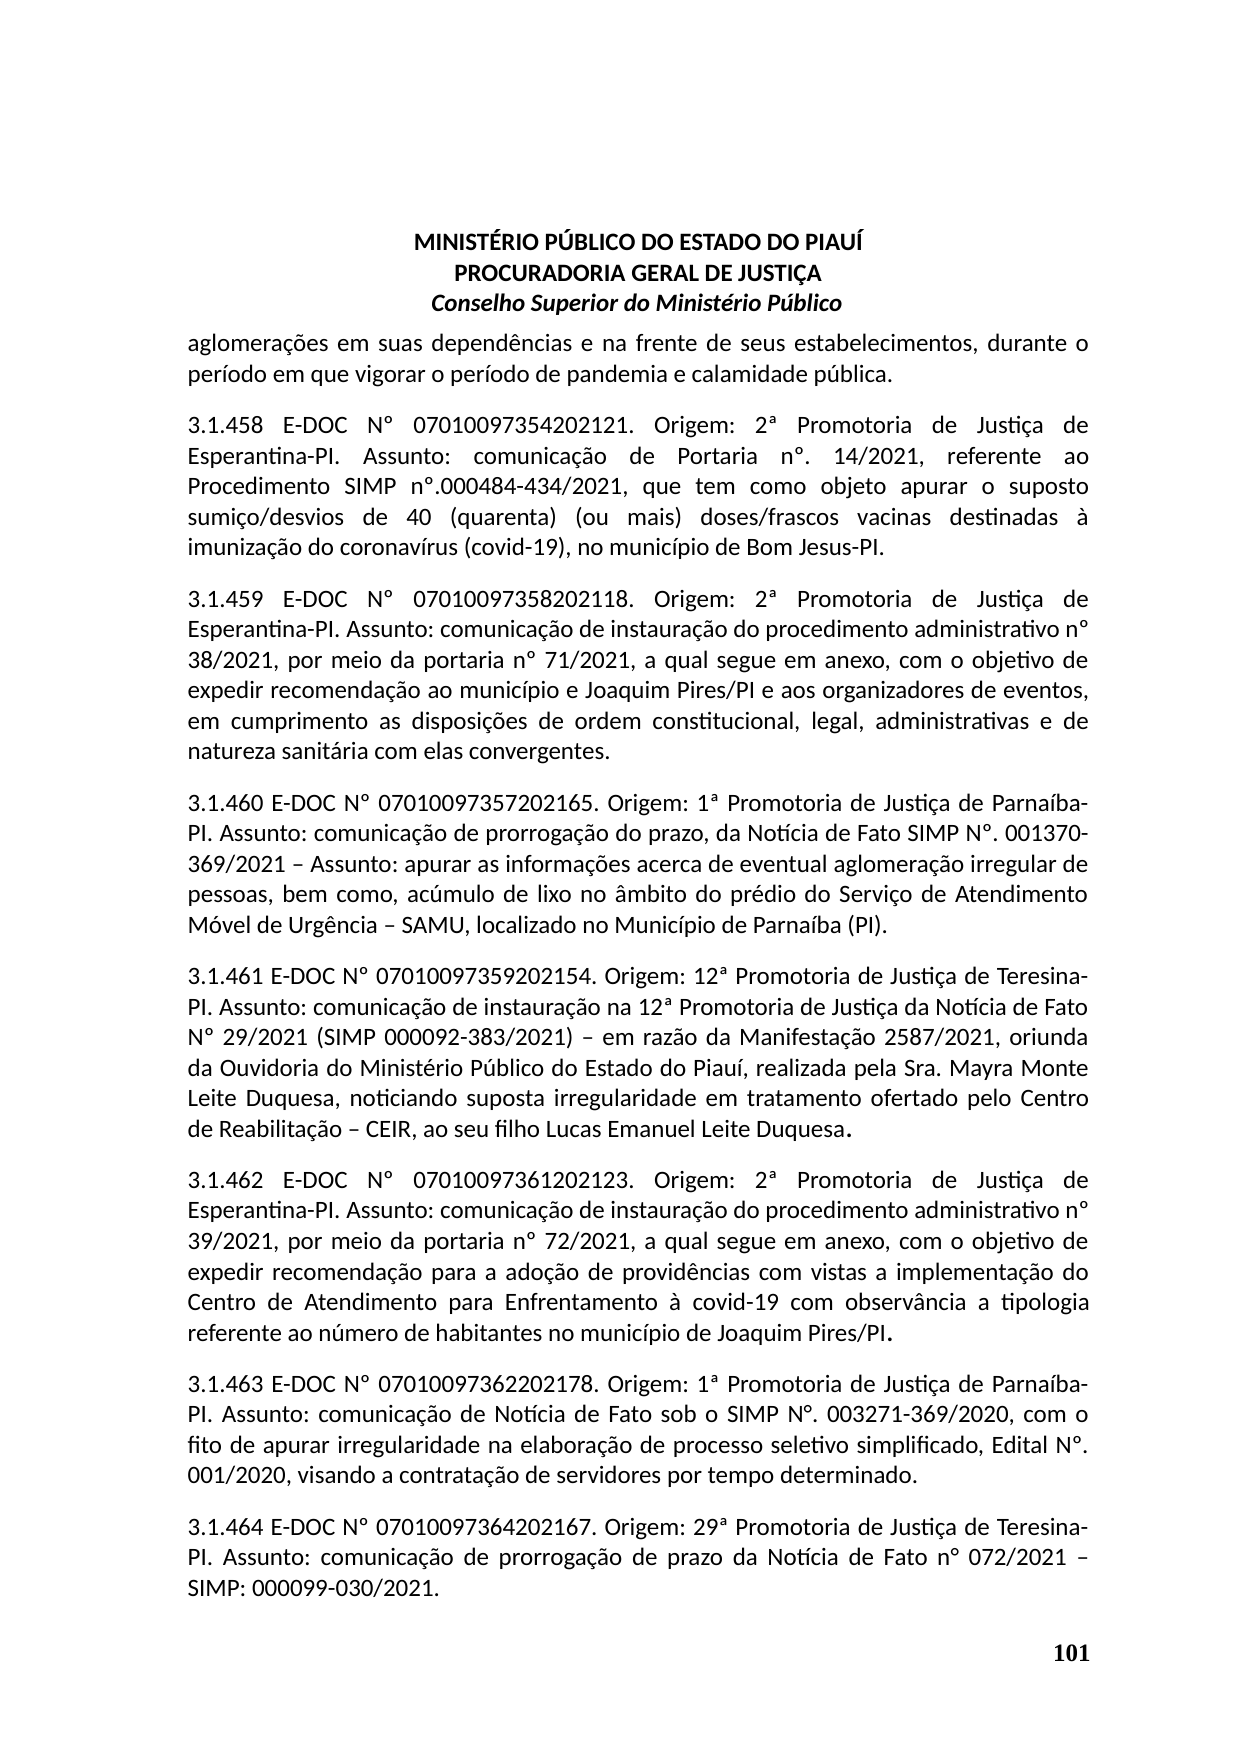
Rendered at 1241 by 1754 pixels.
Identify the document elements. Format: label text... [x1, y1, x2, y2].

text 3.1.462 E-DOC Nº 07010097361202123. Origem: 2ª Promotoria de Justiça de Esperantina-PI. Assunto: comunicação de instauração do procedimento administrativo nº 39/2021, por meio da portaria nº 72/2021, a qual segue em anexo, com o objetivo de expedir recomendação para a adoção de providências com vistas a implementação do Centro de Atendimento para Enfrentamento à covid-19 com observância a tipologia referente ao número de habitantes no município de Joaquim Pires/PI. [187, 1164, 1090, 1347]
text 3.1.459 E-DOC Nº 07010097358202118. Origem: 2ª Promotoria de Justiça de Esperantina-PI. Assunto: comunicação de instauração do procedimento administrativo nº 38/2021, por meio da portaria nº 71/2021, a qual segue em anexo, com o objetivo de expedir recomendação ao município e Joaquim Pires/PI e aos organizadores de eventos, em cumprimento as disposições de ordem constitucional, legal, administrativas e de natureza sanitária com elas convergentes. [187, 583, 1090, 766]
text 3.1.458 E-DOC Nº 07010097354202121. Origem: 2ª Promotoria de Justiça de Esperantina-PI. Assunto: comunicação de Portaria nº. 14/2021, referente ao Procedimento SIMP nº.000484-434/2021, que tem como objeto apurar o suposto sumiço/desvios de 40 (quarenta) (ou mais) doses/frascos vacinas destinadas à imunização do coronavírus (covid-19), no município de Bom Jesus-PI. [187, 409, 1090, 562]
text aglomerações em suas dependências e na frente de seus estabelecimentos, durante o período em que vigorar o período de pandemia e calamidade pública. [187, 327, 1090, 388]
text 3.1.463 E-DOC Nº 07010097362202178. Origem: 1ª Promotoria de Justiça de Parnaíba-PI. Assunto: comunicação de Notícia de Fato sob o SIMP N°. 003271-369/2020, com o fito de apurar irregularidade na elaboração de processo seletivo simplificado, Edital Nº. 001/2020, visando a contratação de servidores por tempo determinado. [187, 1368, 1090, 1490]
text 3.1.460 E-DOC Nº 07010097357202165. Origem: 1ª Promotoria de Justiça de Parnaíba-PI. Assunto: comunicação de prorrogação do prazo, da Notícia de Fato SIMP Nº. 001370-369/2021 – Assunto: apurar as informações acerca de eventual aglomeração irregular de pessoas, bem como, acúmulo de lixo no âmbito do prédio do Serviço de Atendimento Móvel de Urgência – SAMU, localizado no Município de Parnaíba (PI). [187, 787, 1090, 939]
text 3.1.464 E-DOC Nº 07010097364202167. Origem: 29ª Promotoria de Justiça de Teresina-PI. Assunto: comunicação de prorrogação de prazo da Notícia de Fato n° 072/2021 – SIMP: 000099-030/2021. [187, 1511, 1090, 1603]
text 3.1.461 E-DOC Nº 07010097359202154. Origem: 12ª Promotoria de Justiça de Teresina-PI. Assunto: comunicação de instauração na 12ª Promotoria de Justiça da Notícia de Fato Nº 29/2021 (SIMP 000092-383/2021) – em razão da Manifestação 2587/2021, oriunda da Ouvidoria do Ministério Público do Estado do Piauí, realizada pela Sra. Mayra Monte Leite Duquesa, noticiando suposta irregularidade em tratamento ofertado pelo Centro de Reabilitação – CEIR, ao seu filho Lucas Emanuel Leite Duquesa. [187, 960, 1090, 1143]
